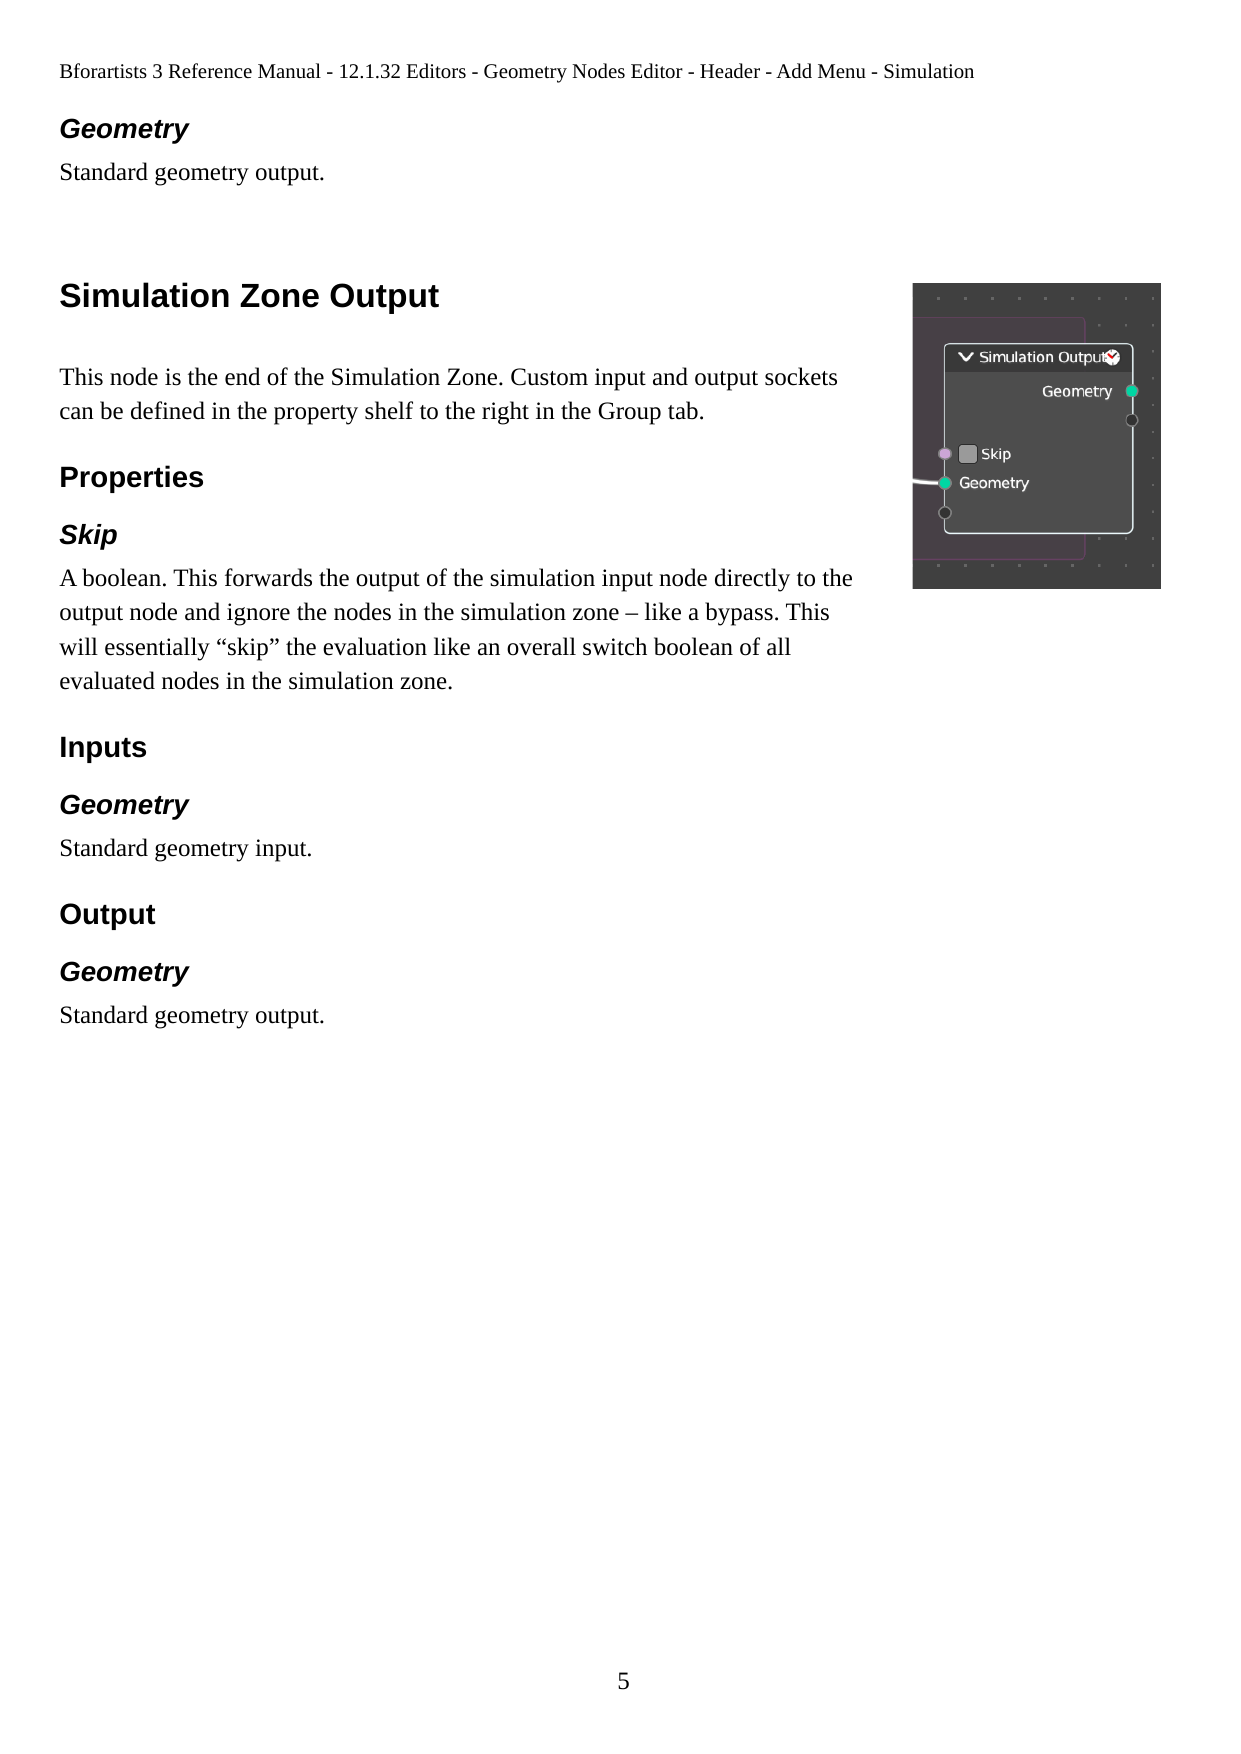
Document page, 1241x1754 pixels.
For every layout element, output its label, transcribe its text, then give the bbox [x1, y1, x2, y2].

subtitle Inputs [59, 730, 1181, 764]
text A boolean. This forwards the output of the simulation input node directly to the output node and ignore the nodes in the simulation zone – like a bypass. This will essentially “skip” the evaluation like an overall switch boolean of all evaluated nodes in the simulation zone. [59, 563, 1181, 695]
subtitle Skip [59, 518, 912, 550]
subtitle [1161, 518, 1181, 550]
subtitle [1161, 460, 1181, 493]
text Standard geometry output. [59, 1000, 1181, 1028]
picture [912, 283, 1161, 589]
subtitle Properties [59, 460, 912, 493]
subtitle Geometry [59, 789, 1181, 821]
subtitle Geometry [59, 113, 1181, 144]
text This node is the end of the Simulation Zone. Custom input and output sockets can be defined in the property shelf to the right in the Group tab. [59, 327, 912, 425]
text Standard geometry output. [59, 157, 1181, 186]
subtitle Output [59, 897, 1181, 930]
subtitle Geometry [59, 955, 1181, 987]
text Standard geometry input. [59, 833, 1181, 862]
subtitle Simulation Zone Output [59, 276, 1181, 314]
